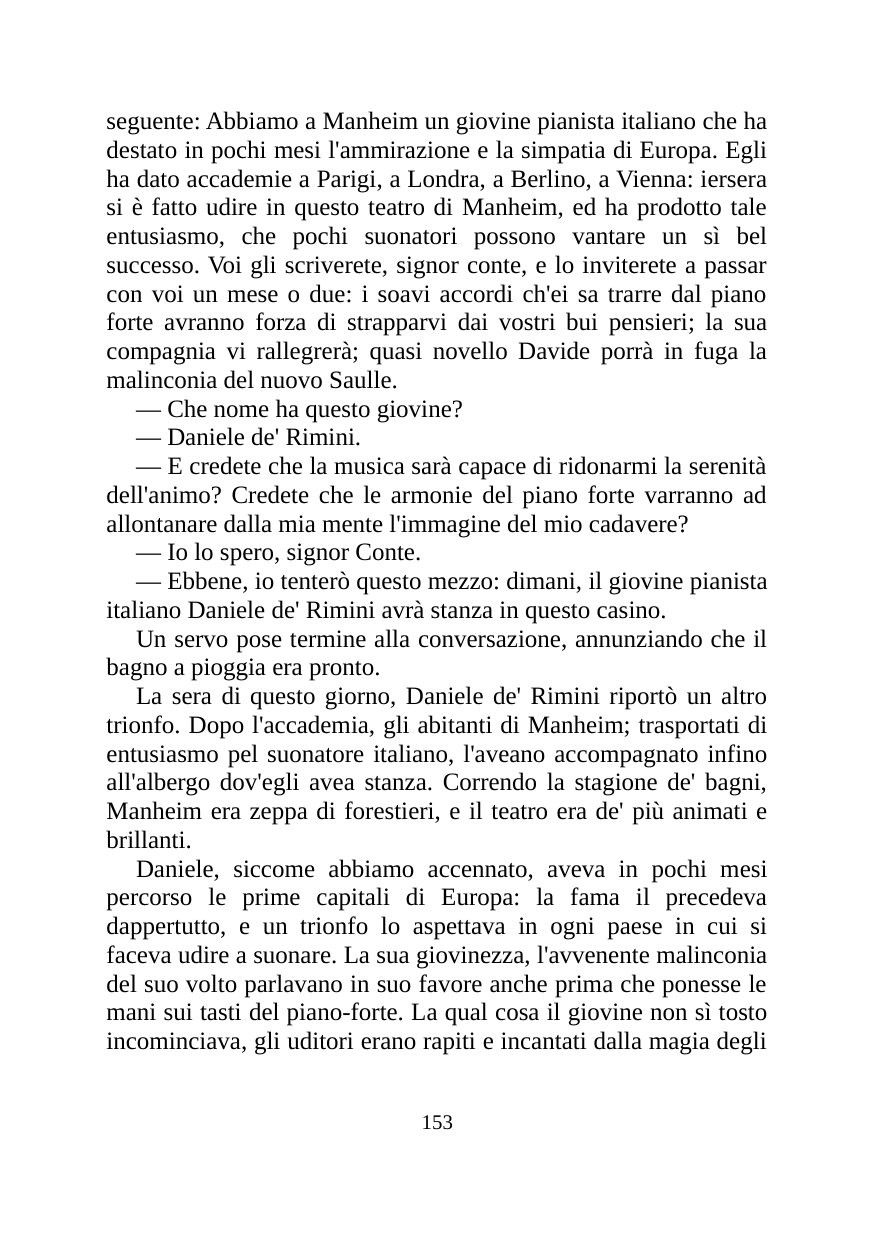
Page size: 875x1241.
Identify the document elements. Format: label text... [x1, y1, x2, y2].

text Daniele, siccome abbiamo accennato, aveva in pochi mesi percorso le prime capitali di Europa: la fama il precedeva dappertutto, e un trionfo lo aspettava in ogni paese in cui si faceva udire a suonare. La sua giovinezza, l'avvenente malinconia del suo volto parlavano in suo favore anche prima che ponesse le mani sui tasti del piano-forte. La qual cosa il giovine non sì tosto incominciava, gli uditori erano rapiti e incantati dalla magia degli [106, 854, 768, 1055]
text — E credete che la musica sarà capace di ridonarmi la serenità dell'animo? Credete che le armonie del piano forte varranno ad allontanare dalla mia mente l'immagine del mio cadavere? [106, 451, 768, 537]
text seguente: Abbiamo a Manheim un giovine pianista italiano che ha destato in pochi mesi l'ammirazione e la simpatia di Europa. Egli ha dato accademie a Parigi, a Londra, a Berlino, a Vienna: iersera si è fatto udire in questo teatro di Manheim, ed ha prodotto tale entusiasmo, che pochi suonatori possono vantare un sì bel successo. Voi gli scriverete, signor conte, e lo inviterete a passar con voi un mese o due: i soavi accordi ch'ei sa trarre dal piano forte avranno forza di strapparvi dai vostri bui pensieri; la sua compagnia vi rallegrerà; quasi novello Davide porrà in fuga la malinconia del nuovo Saulle. [106, 106, 768, 394]
text Un servo pose termine alla conversazione, annunziando che il bagno a pioggia era pronto. [106, 624, 768, 681]
text La sera di questo giorno, Daniele de' Rimini riportò un altro trionfo. Dopo l'accademia, gli abitanti di Manheim; trasportati di entusiasmo pel suonatore italiano, l'aveano accompagnato infino all'albergo dov'egli avea stanza. Correndo la stagione de' bagni, Manheim era zeppa di forestieri, e il teatro era de' più animati e brillanti. [106, 681, 768, 854]
text — Daniele de' Rimini. [106, 422, 768, 451]
text — Che nome ha questo giovine? [106, 394, 768, 422]
text — Io lo spero, signor Conte. [106, 537, 768, 566]
text — Ebbene, io tenterò questo mezzo: dimani, il giovine pianista italiano Daniele de' Rimini avrà stanza in questo casino. [106, 566, 768, 624]
